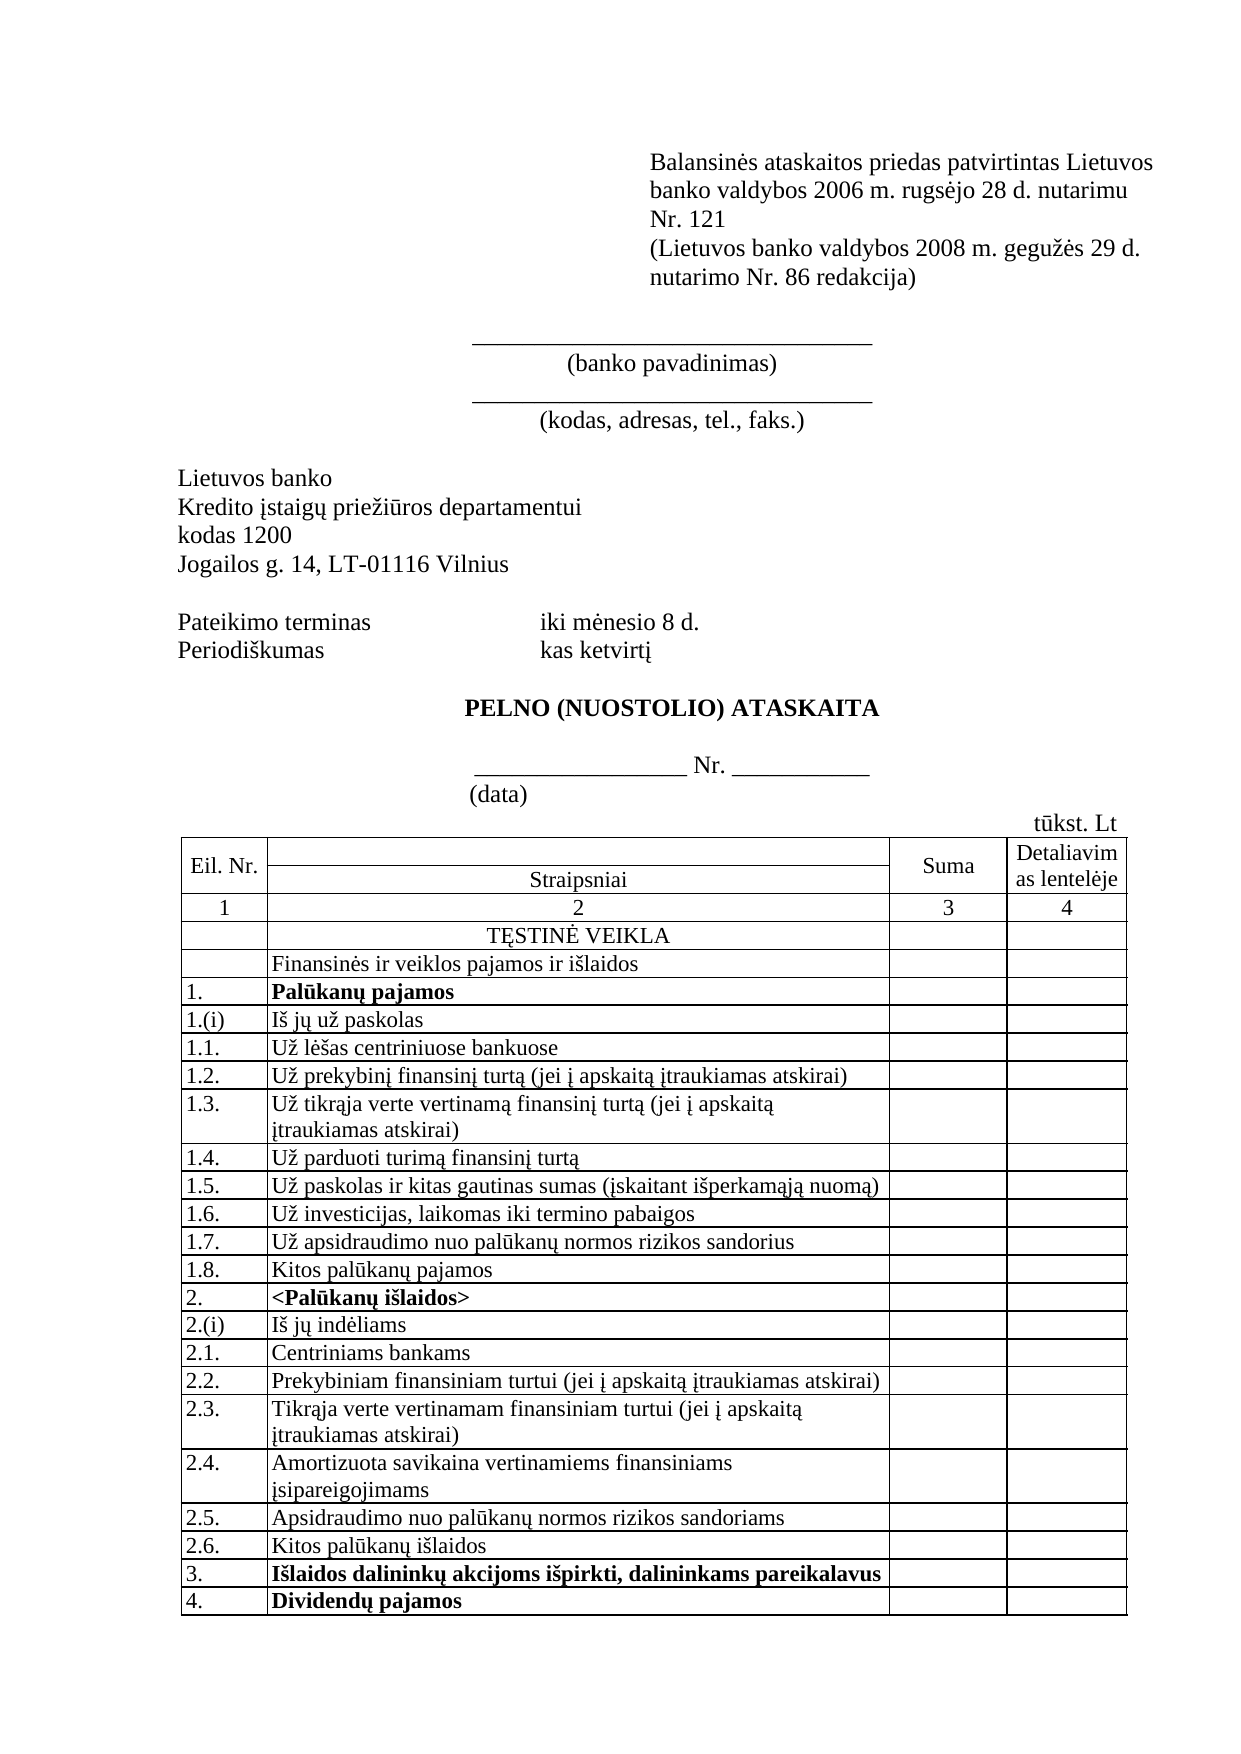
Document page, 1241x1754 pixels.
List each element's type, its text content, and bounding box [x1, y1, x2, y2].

table_cell Už investicijas, laikomas iki termino pabaigos [268, 1200, 889, 1226]
text _________________ Nr. ___________ [177, 751, 1167, 779]
table_cell 2 [268, 894, 889, 921]
table_cell 2. [182, 1284, 267, 1310]
table_cell Už apsidraudimo nuo palūkanų normos rizikos sandorius [268, 1228, 889, 1254]
table_cell [1008, 1200, 1126, 1226]
table_cell [1008, 1588, 1126, 1614]
table_cell 3 [890, 894, 1006, 921]
table_cell 2.4. [182, 1450, 267, 1502]
table_cell 1. [182, 978, 267, 1004]
table_cell [1008, 1228, 1126, 1254]
text Lietuvos banko [177, 463, 1167, 492]
table_cell [890, 1504, 1006, 1530]
table_cell [890, 1062, 1006, 1088]
table_cell [890, 1172, 1006, 1198]
table_cell Tikrąja verte vertinamam finansiniam turtui (jei į apskaitą įtraukiamas atskirai) [268, 1395, 889, 1448]
table_cell [890, 1450, 1006, 1502]
table_cell Už tikrąja verte vertinamą finansinį turtą (jei į apskaitą įtraukiamas atskirai) [268, 1090, 889, 1142]
table_cell Finansinės ir veiklos pajamos ir išlaidos [268, 950, 889, 976]
table_cell [1008, 1062, 1126, 1088]
table_cell [1008, 1172, 1126, 1198]
table_cell [182, 950, 267, 976]
table_cell 1.1. [182, 1034, 267, 1060]
table_cell [1008, 1006, 1126, 1032]
text PELNO (NUOSTOLIO) ATASKAITA [177, 693, 1167, 722]
table_cell 2.5. [182, 1504, 267, 1530]
text Nr. 121 [649, 204, 1167, 233]
table_cell 1.4. [182, 1144, 267, 1170]
text (kodas, adresas, tel., faks.) [177, 406, 1167, 434]
table_cell 1.7. [182, 1228, 267, 1254]
table_cell 1.2. [182, 1062, 267, 1088]
table_cell 1.8. [182, 1256, 267, 1282]
table_cell [1008, 1034, 1126, 1060]
table_cell [1008, 1395, 1126, 1448]
text (Lietuvos banko valdybos 2008 m. gegužės 29 d. [649, 233, 1167, 262]
table_cell Už paskolas ir kitas gautinas sumas (įskaitant išperkamąją nuomą) [268, 1172, 889, 1198]
table_cell [890, 1256, 1006, 1282]
table_cell [890, 1395, 1006, 1448]
table_cell Prekybiniam finansiniam turtui (jei į apskaitą įtraukiamas atskirai) [268, 1367, 889, 1394]
table_cell [1008, 978, 1126, 1004]
table_cell Už parduoti turimą finansinį turtą [268, 1144, 889, 1170]
table_cell [1008, 1367, 1126, 1394]
table_header Eil. Nr. [182, 838, 267, 893]
table_cell [1008, 1312, 1126, 1338]
text nutarimo Nr. 86 redakcija) [649, 262, 1167, 291]
table_cell [890, 1312, 1006, 1338]
table_cell [890, 1200, 1006, 1226]
table_cell [890, 1034, 1006, 1060]
text banko valdybos 2006 m. rugsėjo 28 d. nutarimu [649, 176, 1167, 204]
table_cell 2.1. [182, 1340, 267, 1366]
text kodas 1200 [177, 521, 1167, 549]
table_cell Palūkanų pajamos [268, 978, 889, 1004]
table_cell [890, 1284, 1006, 1310]
table_cell Už prekybinį finansinį turtą (jei į apskaitą įtraukiamas atskirai) [268, 1062, 889, 1088]
table_cell [1008, 922, 1126, 948]
table_cell Dividendų pajamos [268, 1588, 889, 1614]
text ________________________________ [177, 319, 1167, 348]
text Jogailos g. 14, LT-01116 Vilnius [177, 549, 1167, 578]
table_cell [1008, 1504, 1126, 1530]
table_header [268, 838, 889, 865]
table_cell [1008, 1532, 1126, 1558]
table_cell 1.3. [182, 1090, 267, 1142]
table_cell [890, 1367, 1006, 1394]
text Periodiškumas kas ketvirtį [177, 636, 1167, 664]
table_cell 2.6. [182, 1532, 267, 1558]
table_header Detaliavimas lentelėje [1008, 838, 1126, 893]
table_cell 1 [182, 894, 267, 921]
table_cell Centriniams bankams [268, 1340, 889, 1366]
table_cell [1008, 1284, 1126, 1310]
text (banko pavadinimas) [177, 348, 1167, 377]
text Balansinės ataskaitos priedas patvirtintas Lietuvos [649, 147, 1167, 176]
table_cell 2.3. [182, 1395, 267, 1448]
table_cell [890, 1588, 1006, 1614]
table_cell [890, 1560, 1006, 1586]
table_cell [890, 1144, 1006, 1170]
table_cell [890, 1090, 1006, 1142]
table_cell [890, 1006, 1006, 1032]
table_cell Išlaidos dalininkų akcijoms išpirkti, dalininkams pareikalavus [268, 1560, 889, 1586]
table_cell Už lėšas centriniuose bankuose [268, 1034, 889, 1060]
table_cell <Palūkanų išlaidos> [268, 1284, 889, 1310]
table_cell 3. [182, 1560, 267, 1586]
table_cell [890, 978, 1006, 1004]
table_cell [1008, 1560, 1126, 1586]
text Pateikimo terminas iki mėnesio 8 d. [177, 607, 1167, 636]
table_cell 2.2. [182, 1367, 267, 1394]
table_cell Kitos palūkanų išlaidos [268, 1532, 889, 1558]
text tūkst. Lt [177, 808, 1167, 837]
table_cell [890, 922, 1006, 948]
table_cell Straipsniai [268, 866, 889, 893]
table_cell 1.6. [182, 1200, 267, 1226]
table_cell Kitos palūkanų pajamos [268, 1256, 889, 1282]
table_cell 2.(i) [182, 1312, 267, 1338]
table_cell Apsidraudimo nuo palūkanų normos rizikos sandoriams [268, 1504, 889, 1530]
table_cell [1008, 1144, 1126, 1170]
table_cell [1008, 1450, 1126, 1502]
table_cell [890, 1532, 1006, 1558]
text (data) [177, 779, 1167, 808]
table_cell [890, 1228, 1006, 1254]
table_cell 1.(i) [182, 1006, 267, 1032]
table_cell 4. [182, 1588, 267, 1614]
table_cell 4 [1008, 894, 1126, 921]
table_cell Iš jų indėliams [268, 1312, 889, 1338]
table_cell [1008, 1090, 1126, 1142]
table_cell Amortizuota savikaina vertinamiems finansiniams įsipareigojimams [268, 1450, 889, 1502]
table_cell [1008, 950, 1126, 976]
table_cell [890, 950, 1006, 976]
table_cell 1.5. [182, 1172, 267, 1198]
table_header Suma [890, 838, 1006, 893]
text ________________________________ [177, 377, 1167, 406]
table_cell [1008, 1256, 1126, 1282]
table_cell Iš jų už paskolas [268, 1006, 889, 1032]
table_cell TĘSTINĖ VEIKLA [268, 922, 889, 948]
table_cell [182, 922, 267, 948]
table_cell [890, 1340, 1006, 1366]
table_cell [1008, 1340, 1126, 1366]
text Kredito įstaigų priežiūros departamentui [177, 492, 1167, 521]
